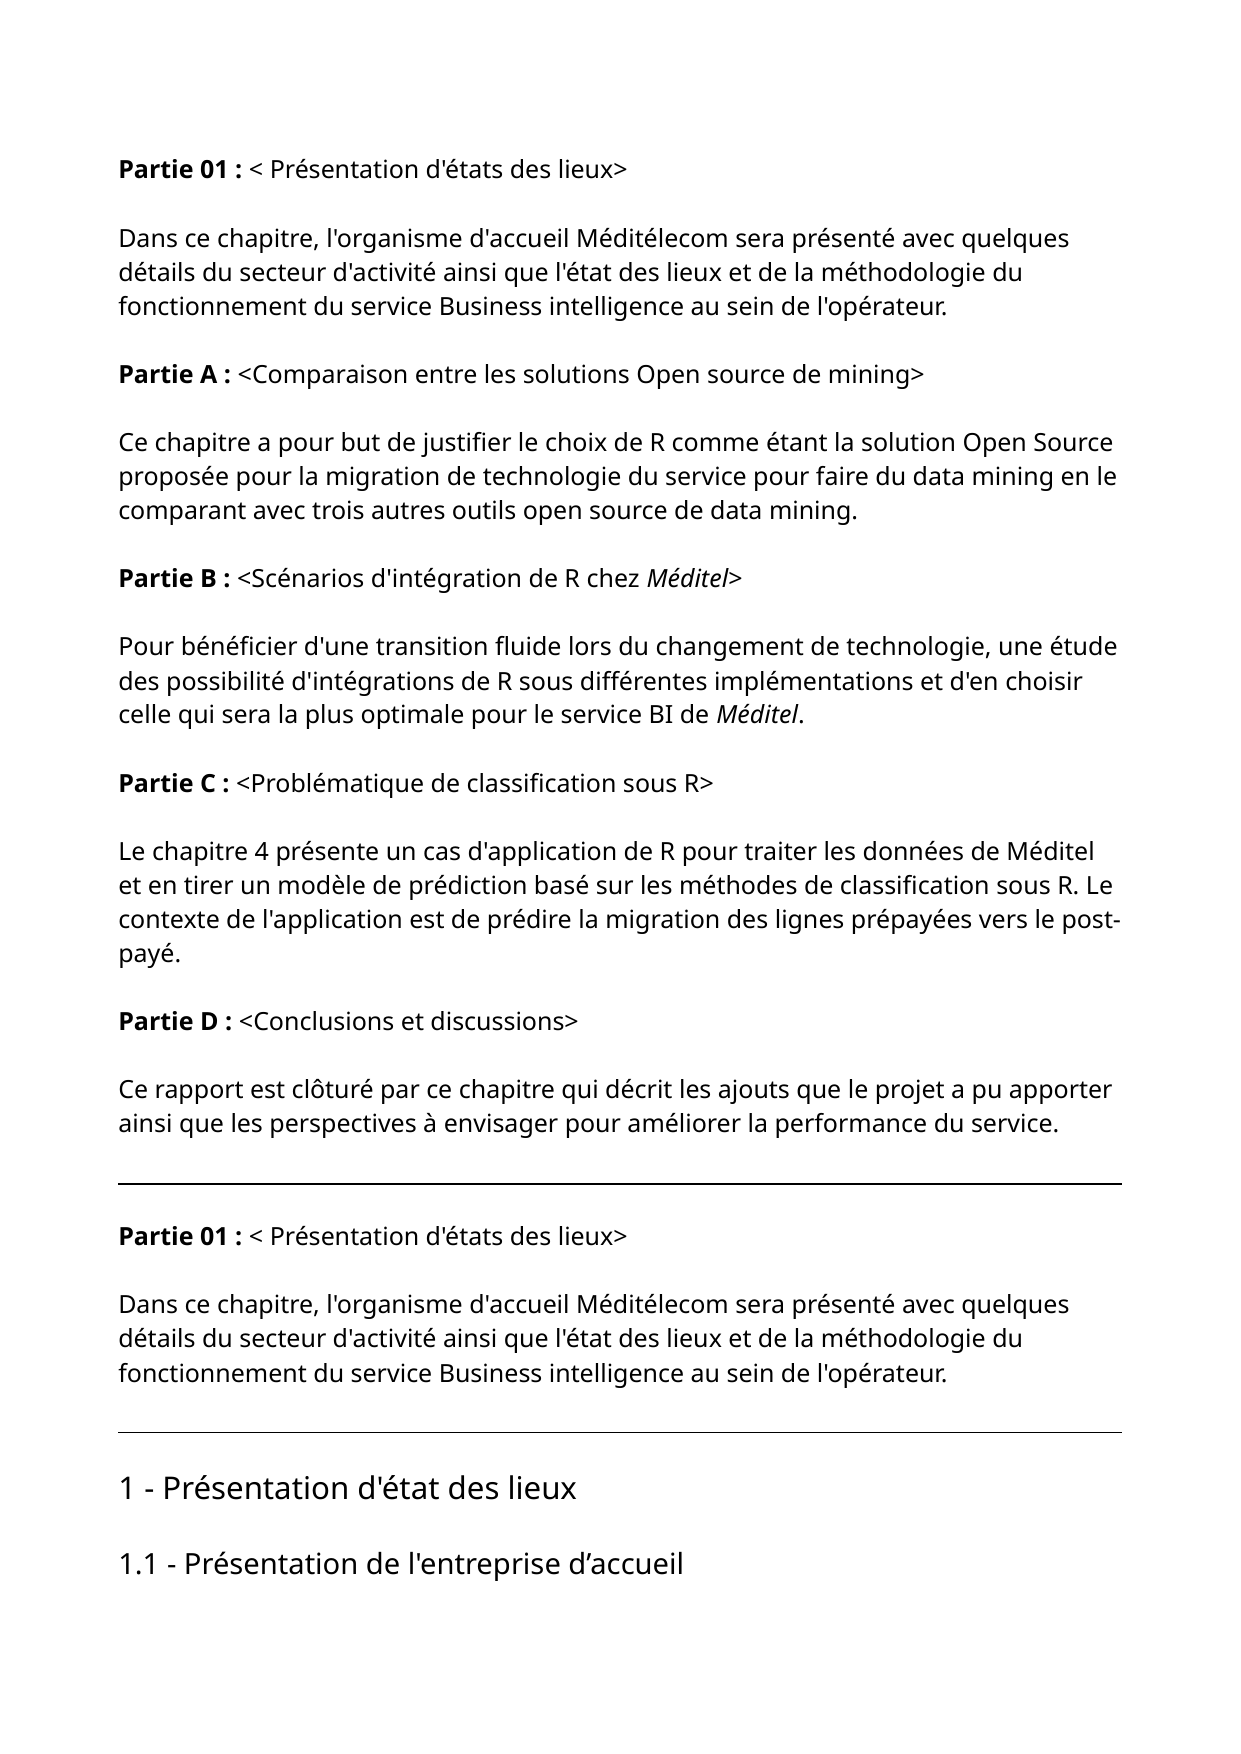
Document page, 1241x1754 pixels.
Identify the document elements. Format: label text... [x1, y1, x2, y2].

text Ce chapitre a pour but de justifier le choix de R comme étant la solution Open Source proposée pour la migration de technologie du service pour faire du data mining en le comparant avec trois autres outils open source de data mining. [118, 425, 1122, 527]
text Le chapitre 4 présente un cas d'application de R pour traiter les données de Méditel et en tirer un modèle de prédiction basé sur les méthodes de classification sous R. Le contexte de l'application est de prédire la migration des lignes prépayées vers le post-payé. [118, 833, 1122, 970]
text Pour bénéficier d'une transition fluide lors du changement de technologie, une étude des possibilité d'intégrations de R sous différentes implémentations et d'en choisir celle qui sera la plus optimale pour le service BI de Méditel. [118, 629, 1122, 731]
text Partie C : <Problématique de classification sous R> [118, 765, 1122, 799]
text Partie D : <Conclusions et discussions> [118, 1004, 1122, 1038]
text Dans ce chapitre, l'organisme d'accueil Méditélecom sera présenté avec quelques détails du secteur d'activité ainsi que l'état des lieux et de la méthodologie du fonctionnement du service Business intelligence au sein de l'opérateur. [118, 1287, 1122, 1389]
text Partie B : <Scénarios d'intégration de R chez Méditel> [118, 561, 1122, 595]
text Ce rapport est clôturé par ce chapitre qui décrit les ajouts que le projet a pu apporter ainsi que les perspectives à envisager pour améliorer la performance du service. [118, 1072, 1122, 1140]
text 1 - Présentation d'état des lieux [118, 1466, 1122, 1509]
text 1.1 - Présentation de l'entreprise d’accueil [118, 1543, 1122, 1583]
text Partie 01 : < Présentation d'états des lieux> [118, 152, 1122, 186]
text Partie A : <Comparaison entre les solutions Open source de mining> [118, 357, 1122, 391]
text Partie 01 : < Présentation d'états des lieux> [118, 1219, 1122, 1253]
text Dans ce chapitre, l'organisme d'accueil Méditélecom sera présenté avec quelques détails du secteur d'activité ainsi que l'état des lieux et de la méthodologie du fonctionnement du service Business intelligence au sein de l'opérateur. [118, 220, 1122, 322]
